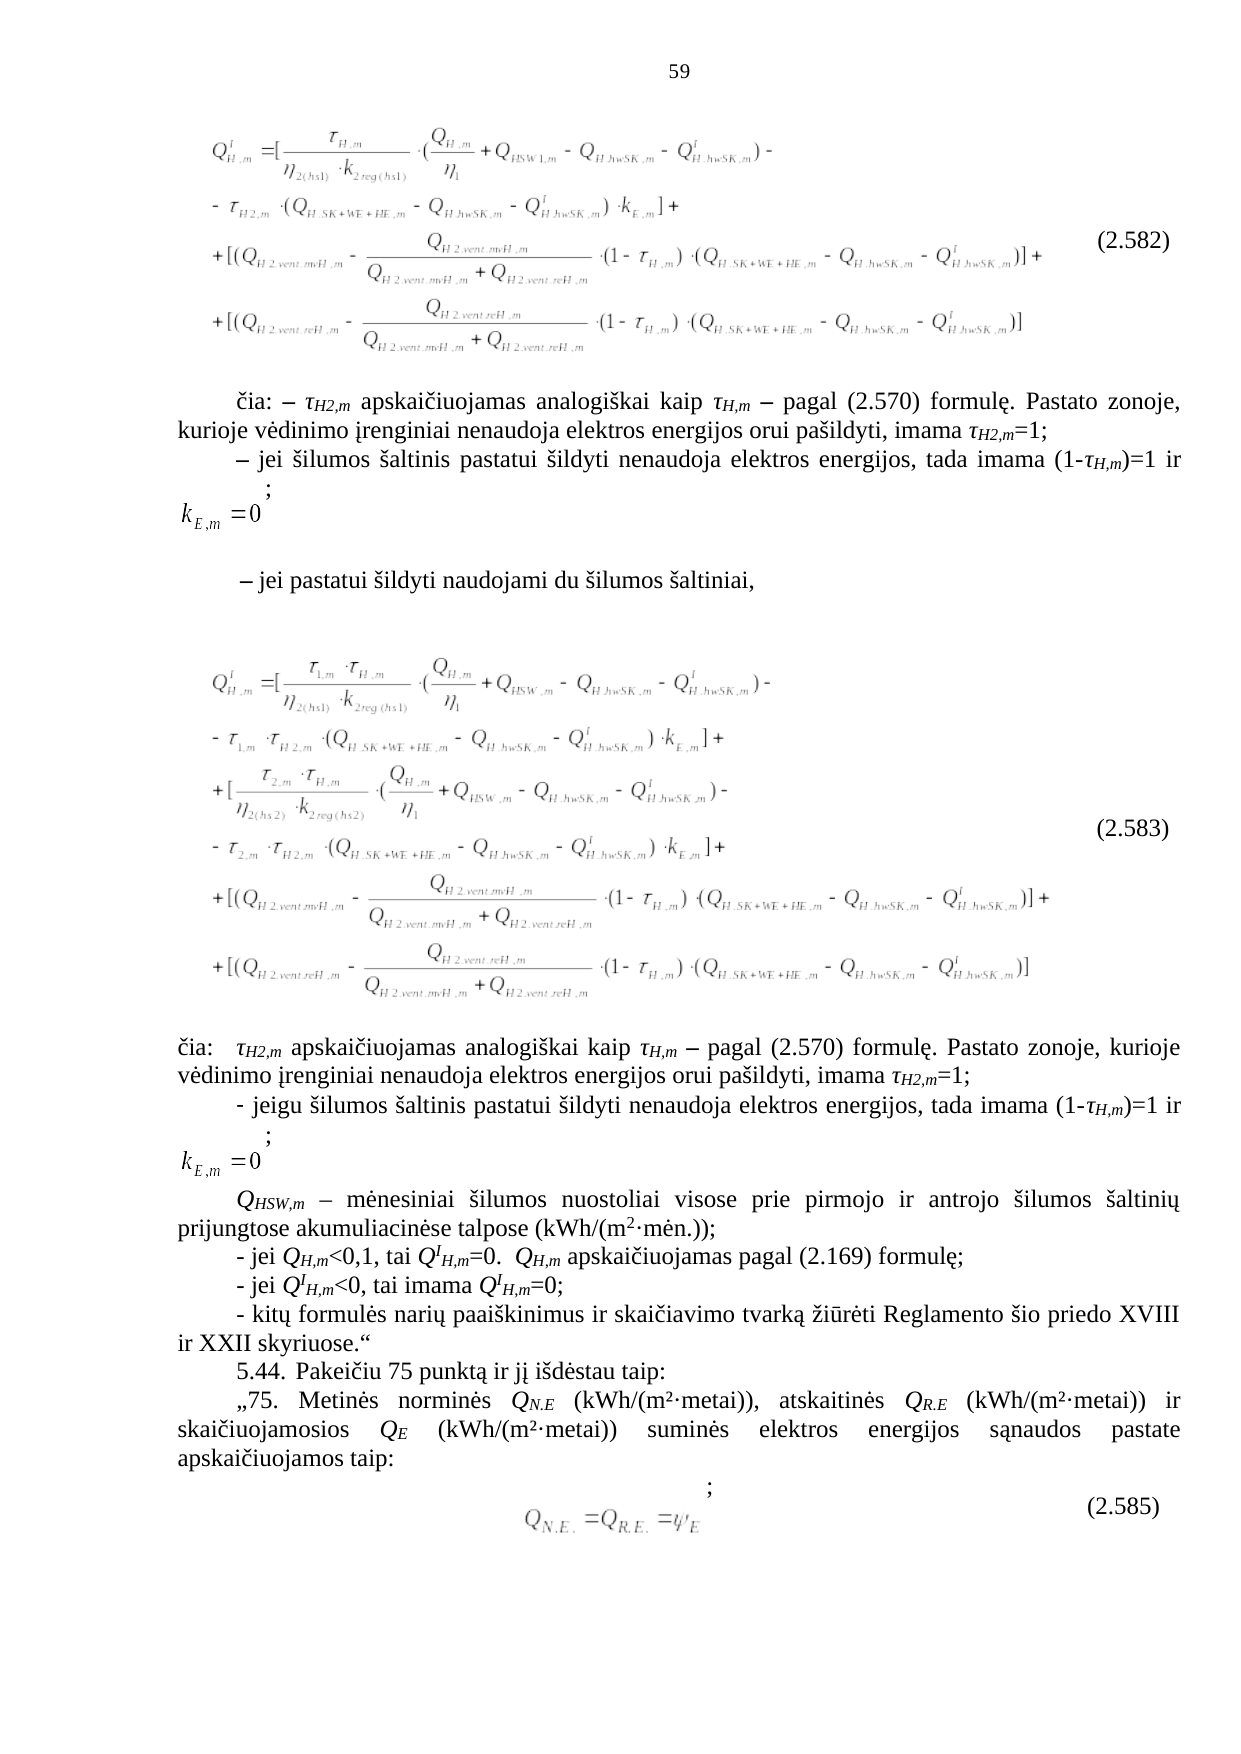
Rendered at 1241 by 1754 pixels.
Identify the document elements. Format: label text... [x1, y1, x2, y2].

text – jei šilumos šaltinis pastatui šildyti nenaudoja elektros energijos, tada imama (1-τH,m)=1 ir ; [177, 444, 1181, 537]
table_header [1079, 89, 1181, 122]
table_cell [177, 122, 1079, 358]
table_cell (2.582) [1079, 122, 1181, 358]
text - kitų formulės narių paaiškinimus ir skaičiavimo tvarką žiūrėti Reglamento šio priedo XVIII ir XXII skyriuose.“ [177, 1299, 1181, 1356]
text - jeigu šilumos šaltinis pastatui šildyti nenaudoja elektros energijos, tada imama (1-τH,m)=1 ir ; [177, 1089, 1181, 1184]
table_header [177, 89, 1079, 122]
text QHSW,m – mėnesiniai šilumos nuostoliai visose prie pirmojo ir antrojo šilumos šaltinių prijungtose akumuliacinėse talpose (kWh/(m2·mėn.)); [177, 1184, 1181, 1241]
text čia: τH2,m apskaičiuojamas analogiškai kaip τH,m – pagal (2.570) formulę. Pastato zonoje, kurioje vėdinimo įrenginiai nenaudoja elektros energijos orui pašildyti, imama τH2,m=1; [177, 1032, 1181, 1089]
text čia: – τH2,m apskaičiuojamas analogiškai kaip τH,m – pagal (2.570) formulę. Pastato zonoje, kurioje vėdinimo įrenginiai nenaudoja elektros energijos orui pašildyti, imama τH2,m=1; [177, 386, 1181, 444]
table_header (2.585) [1058, 1471, 1171, 1544]
table_header [177, 594, 1085, 623]
text 5.44. Pakeičiu 75 punktą ir jį išdėstau taip: [236, 1356, 1181, 1385]
text – jei pastatui šildyti naudojami du šilumos šaltiniai, [240, 565, 1181, 594]
text „75. Metinės norminės QN.E (kWh/(m²·metai)), atskaitinės QR.E (kWh/(m²·metai)) ir skaičiuojamosios QE (kWh/(m²·metai)) suminės elektros energijos sąnaudos pastate apskaičiuojamos taip: [177, 1385, 1181, 1471]
table_header [1085, 594, 1181, 623]
table_header [177, 652, 1085, 1003]
table_header ; [177, 1471, 1057, 1544]
text - jei QIH,m<0, tai imama QIH,m=0; [236, 1270, 1181, 1299]
table_header (2.583) [1085, 652, 1181, 1003]
text - jei QH,m<0,1, tai QIH,m=0. QH,m apskaičiuojamas pagal (2.169) formulę; [236, 1241, 1181, 1270]
